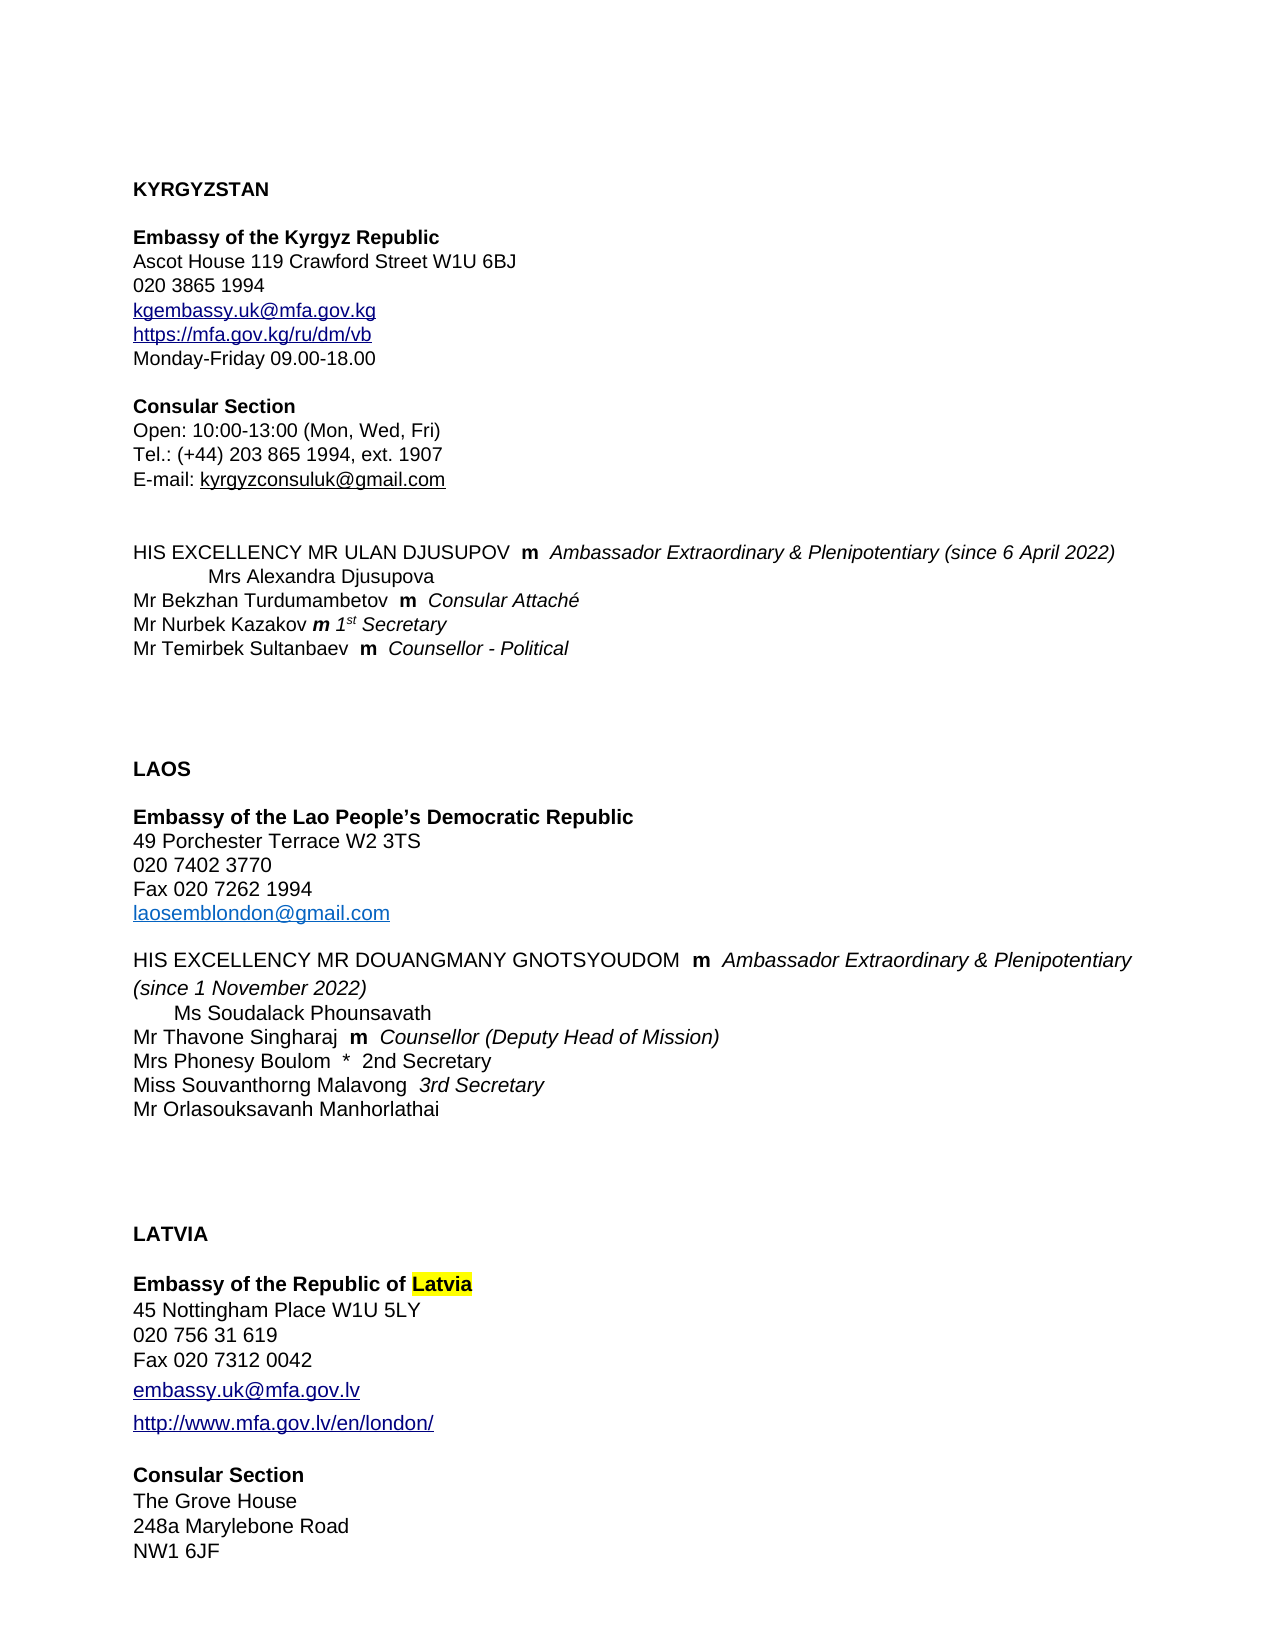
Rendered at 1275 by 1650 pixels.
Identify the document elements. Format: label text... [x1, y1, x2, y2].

text laosemblondon@gmail.com [133, 900, 1181, 924]
text Miss Souvanthorng Malavong 3rd Secretary [133, 1073, 1181, 1097]
text Embassy of the Republic of Latvia [133, 1272, 1181, 1296]
text NW1 6JF [133, 1539, 1181, 1563]
text Mr Thavone Singharaj m Counsellor (Deputy Head of Mission) [133, 1025, 1181, 1049]
text kgembassy.uk@mfa.gov.kg [133, 298, 1181, 321]
text Fax 020 7312 0042 [133, 1348, 1181, 1372]
text 020 756 31 619 [133, 1323, 1181, 1347]
text Open: 10:00-13:00 (Mon, Wed, Fri) [133, 419, 1181, 441]
text Mrs Alexandra Djusupova [133, 564, 1181, 587]
text Ms Soudalack Phounsavath [133, 1001, 1181, 1025]
text E-mail: kyrgyzconsuluk@gmail.com [133, 467, 1181, 491]
text HIS EXCELLENCY MR DOUANGMANY GNOTSYOUDOM m Ambassador Extraordinary & Plenipotentiary (since 1 November 2022) [133, 948, 1181, 1001]
text Tel.: (+44) 203 865 1994, ext. 1907 [133, 443, 1181, 466]
text Embassy of the Lao People’s Democratic Republic [133, 804, 1181, 828]
text Mr Orlasouksavanh Manhorlathai [133, 1097, 1181, 1121]
text Mr Bekzhan Turdumambetov m Consular Attaché [133, 589, 1181, 611]
text https://mfa.gov.kg/ru/dm/vb [133, 322, 1181, 345]
text LATVIA [133, 1221, 1181, 1245]
text Mr Temirbek Sultanbaev m Counsellor - Political [133, 637, 1181, 659]
text 248a Marylebone Road [133, 1514, 1181, 1538]
text Mrs Phonesy Boulom * 2nd Secretary [133, 1049, 1181, 1073]
text embassy.uk@mfa.gov.lv [133, 1373, 1181, 1404]
text Consular Section [133, 395, 1181, 417]
text 49 Porchester Terrace W2 3TS [133, 828, 1181, 852]
text Ascot House 119 Crawford Street W1U 6BJ [133, 250, 1181, 273]
text KYRGYZSTAN [133, 178, 1181, 201]
text HIS EXCELLENCY MR ULAN DJUSUPOV m Ambassador Extraordinary & Plenipotentiary (since 6 April 2022) [133, 541, 1181, 563]
text Consular Section [133, 1463, 1181, 1487]
text Embassy of the Kyrgyz Republic [133, 226, 1181, 249]
text 45 Nottingham Place W1U 5LY [133, 1297, 1181, 1321]
text LAOS [133, 757, 1181, 781]
text 020 7402 3770 [133, 852, 1181, 876]
text 020 3865 1994 [133, 274, 1181, 297]
text http://www.mfa.gov.lv/en/london/ [133, 1406, 1181, 1436]
text Fax 020 7262 1994 [133, 876, 1181, 900]
text The Grove House [133, 1488, 1181, 1512]
text Monday-Friday 09.00-18.00 [133, 347, 1181, 369]
text Mr Nurbek Kazakov m 1st Secretary [133, 613, 1181, 635]
